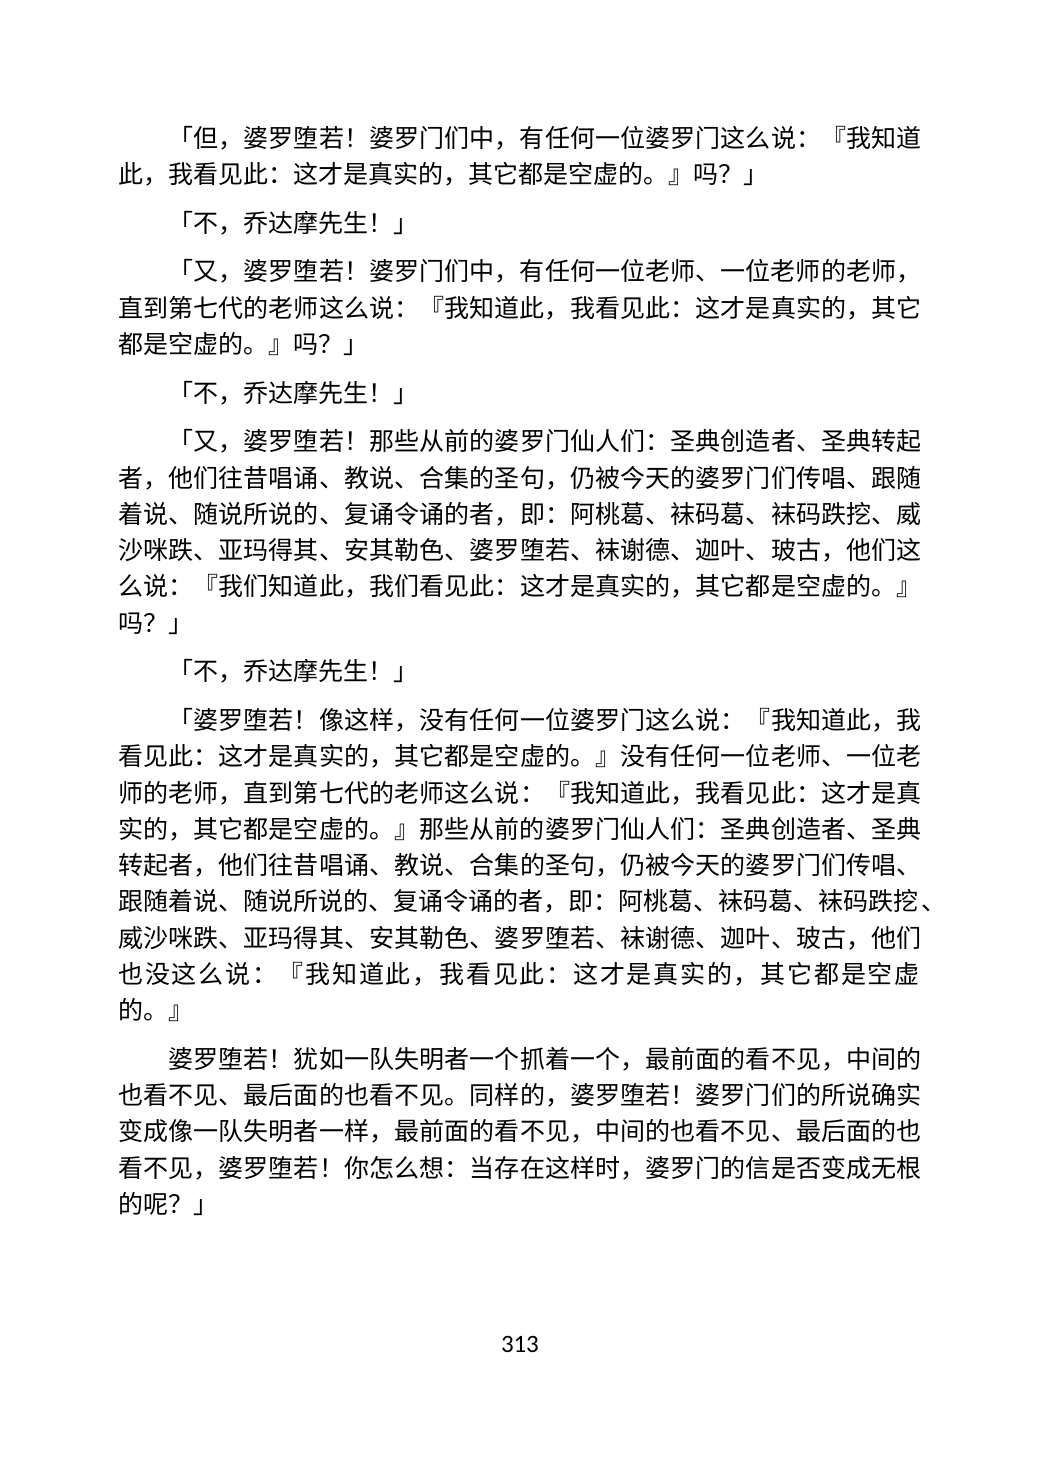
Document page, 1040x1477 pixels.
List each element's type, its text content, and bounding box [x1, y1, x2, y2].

text 「不，乔达摩先生！」 [118, 652, 921, 688]
text 「不，乔达摩先生！」 [118, 373, 921, 409]
text 「又，婆罗堕若！那些从前的婆罗门仙人们：圣典创造者、圣典转起者，他们往昔唱诵、教说、合集的圣句，仍被今天的婆罗门们传唱、跟随着说、随说所说的、复诵令诵的者，即：阿桃葛、袜码葛、袜码跌挖、威沙咪跌、亚玛得其、安其勒色、婆罗堕若、袜谢德、迦叶、玻古，他们这么说：『我们知道此，我们看见此：这才是真实的，其它都是空虚的。』吗？」 [118, 422, 921, 639]
text 「不，乔达摩先生！」 [118, 203, 921, 239]
text 「但，婆罗堕若！婆罗门们中，有任何一位婆罗门这么说：『我知道此，我看见此：这才是真实的，其它都是空虚的。』吗？」 [118, 118, 921, 191]
text 「婆罗堕若！像这样，没有任何一位婆罗门这么说：『我知道此，我看见此：这才是真实的，其它都是空虚的。』没有任何一位老师、一位老师的老师，直到第七代的老师这么说：『我知道此，我看见此：这才是真实的，其它都是空虚的。』那些从前的婆罗门仙人们：圣典创造者、圣典转起者，他们往昔唱诵、教说、合集的圣句，仍被今天的婆罗门们传唱、跟随着说、随说所说的、复诵令诵的者，即：阿桃葛、袜码葛、袜码跌挖、威沙咪跌、亚玛得其、安其勒色、婆罗堕若、袜谢德、迦叶、玻古，他们也没这么说：『我知道此，我看见此：这才是真实的，其它都是空虚的。』 [118, 701, 921, 1027]
text 「又，婆罗堕若！婆罗门们中，有任何一位老师、一位老师的老师，直到第七代的老师这么说：『我知道此，我看见此：这才是真实的，其它都是空虚的。』吗？」 [118, 252, 921, 361]
text 婆罗堕若！犹如一队失明者一个抓着一个，最前面的看不见，中间的也看不见、最后面的也看不见。同样的，婆罗堕若！婆罗门们的所说确实变成像一队失明者一样，最前面的看不见，中间的也看不见、最后面的也看不见，婆罗堕若！你怎么想：当存在这样时，婆罗门的信是否变成无根的呢？」 [118, 1039, 921, 1221]
